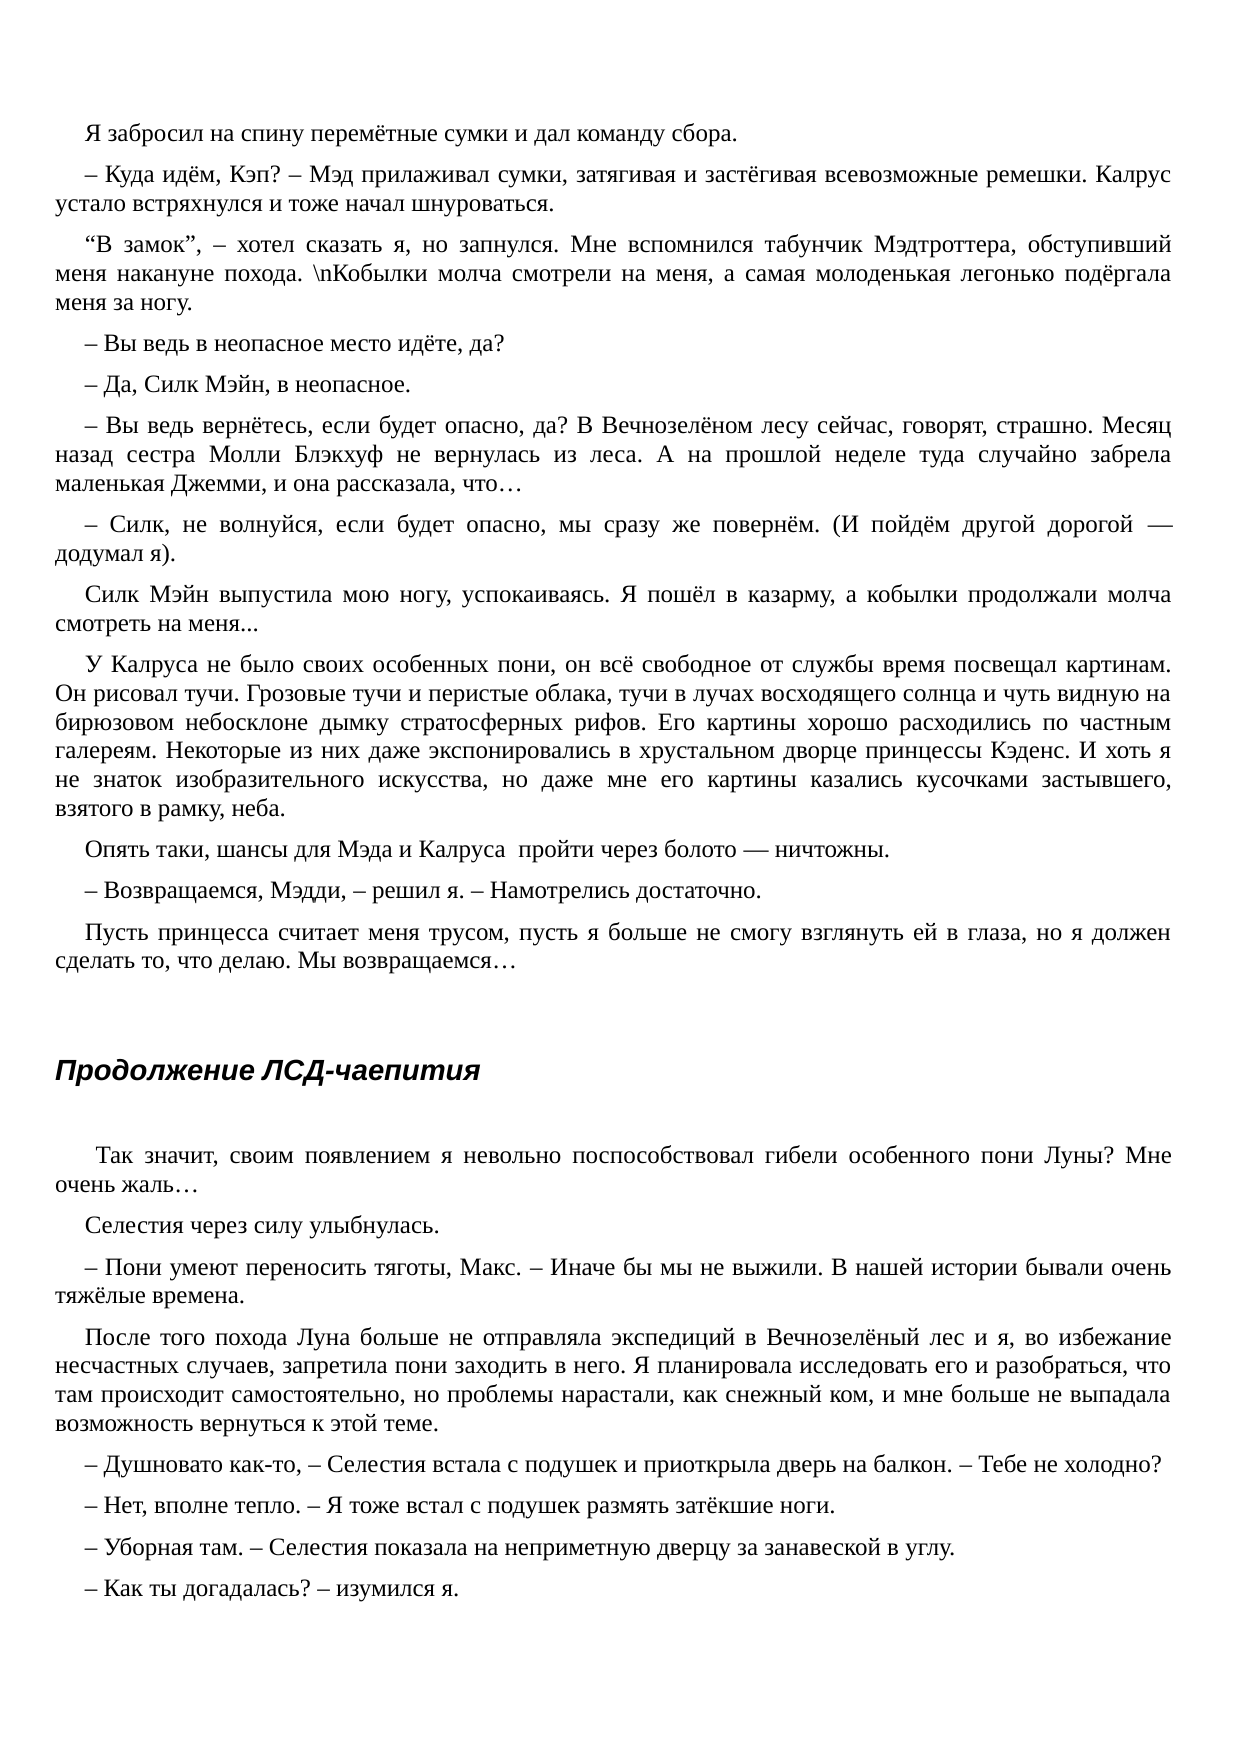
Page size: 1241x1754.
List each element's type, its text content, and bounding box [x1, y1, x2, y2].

text – Нет, вполне тепло. – Я тоже встал с подушек размять затёкшие ноги. [55, 1490, 1172, 1519]
text – Да, Силк Мэйн, в неопасное. [55, 369, 1172, 398]
text “В замок”, – хотел сказать я, но запнулся. Мне вспомнился табунчик Мэдтроттера, обступивший меня накануне похода. \nКобылки молча смотрели на меня, а самая молоденькая легонько подёргала меня за ногу. [55, 229, 1172, 316]
text Силк Мэйн выпустила мою ногу, успокаиваясь. Я пошёл в казарму, а кобылки продолжали молча смотреть на меня... [55, 579, 1172, 637]
text Так значит, своим появлением я невольно поспособствовал гибели особенного пони Луны? Мне очень жаль… [55, 1140, 1172, 1198]
text – Куда идём, Кэп? – Мэд прилаживал сумки, затягивая и застёгивая всевозможные ремешки. Калрус устало встряхнулся и тоже начал шнуроваться. [55, 159, 1172, 217]
text Я забросил на спину перемётные сумки и дал команду сбора. [55, 118, 1172, 147]
text – Возвращаемся, Мэдди, – решил я. – Намотрелись достаточно. [55, 876, 1172, 904]
text – Как ты догадалась? – изумился я. [55, 1573, 1172, 1602]
text Опять таки, шансы для Мэда и Калруса пройти через болото — ничтожны. [55, 834, 1172, 863]
text – Уборная там. – Селестия показала на неприметную дверцу за занавеской в углу. [55, 1532, 1172, 1560]
text – Вы ведь вернётесь, если будет опасно, да? В Вечнозелёном лесу сейчас, говорят, страшно. Месяц назад сестра Молли Блэкхуф не вернулась из леса. А на прошлой неделе туда случайно забрела маленькая Джемми, и она рассказала, что… [55, 411, 1172, 497]
text – Душновато как-то, – Селестия встала с подушек и приоткрыла дверь на балкон. – Тебе не холодно? [55, 1449, 1172, 1478]
text – Силк, не волнуйся, если будет опасно, мы сразу же повернём. (И пойдём другой дорогой — додумал я). [55, 509, 1172, 567]
text Пусть принцесса считает меня трусом, пусть я больше не смогу взглянуть ей в глаза, но я должен сделать то, что делаю. Мы возвращаемся… [55, 917, 1172, 974]
subtitle Продолжение ЛСД-чаепития [55, 1053, 1172, 1087]
text После того похода Луна больше не отправляла экспедиций в Вечнозелёный лес и я, во избежание несчастных случаев, запретила пони заходить в него. Я планировала исследовать его и разобраться, что там происходит самостоятельно, но проблемы нарастали, как снежный ком, и мне больше не выпадала возможность вернуться к этой теме. [55, 1322, 1172, 1437]
text Селестия через силу улыбнулась. [55, 1210, 1172, 1239]
text – Пони умеют переносить тяготы, Макс. – Иначе бы мы не выжили. В нашей истории бывали очень тяжёлые времена. [55, 1252, 1172, 1309]
text – Вы ведь в неопасное место идёте, да? [55, 328, 1172, 357]
text У Калруса не было своих особенных пони, он всё свободное от службы время посвещал картинам. Он рисовал тучи. Грозовые тучи и перистые облака, тучи в лучах восходящего солнца и чуть видную на бирюзовом небосклоне дымку стратосферных рифов. Его картины хорошо расходились по частным галереям. Некоторые из них даже экспонировались в хрустальном дворце принцессы Кэденс. И хоть я не знаток изобразительного искусства, но даже мне его картины казались кусочками застывшего, взятого в рамку, неба. [55, 649, 1172, 822]
